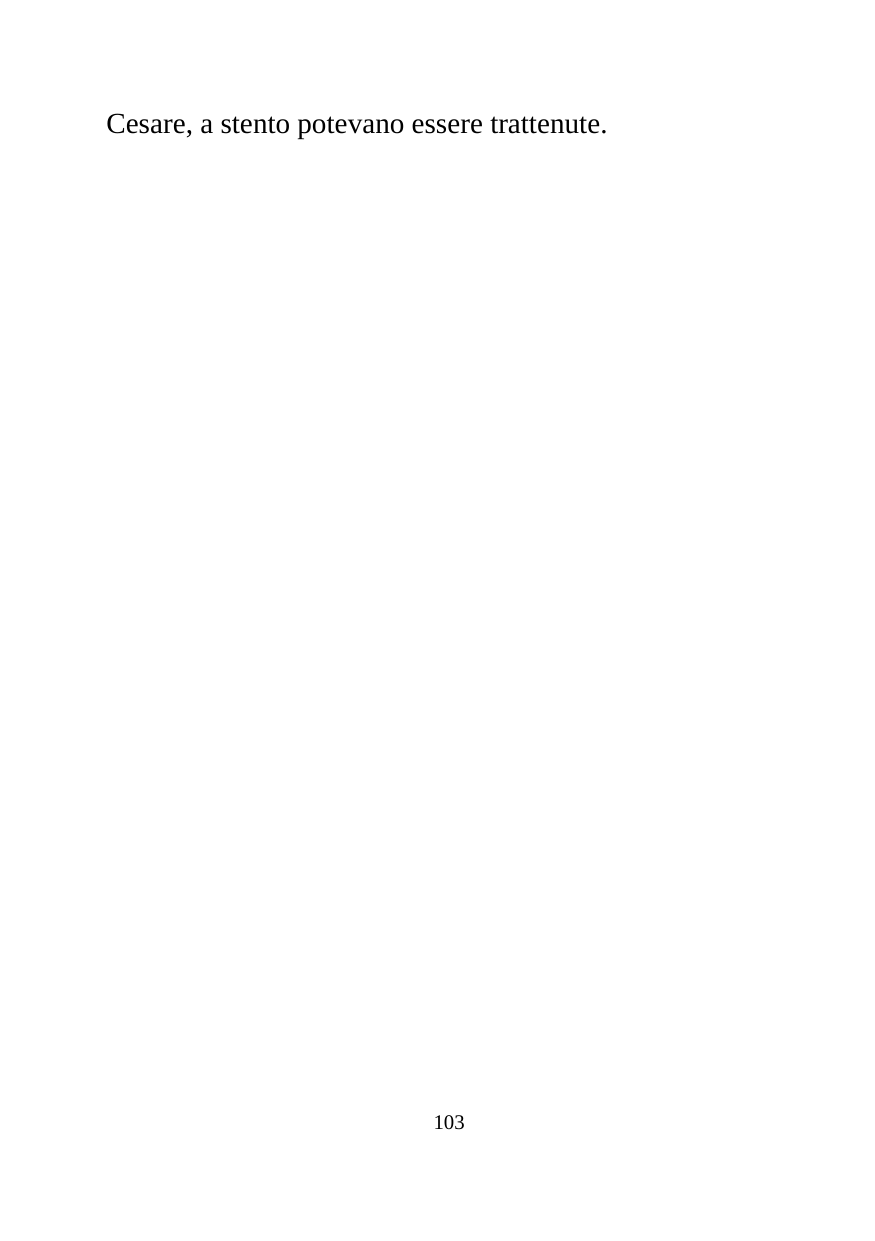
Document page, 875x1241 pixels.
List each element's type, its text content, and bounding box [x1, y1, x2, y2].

text Cesare, a stento potevano essere trattenute. [106, 106, 768, 140]
